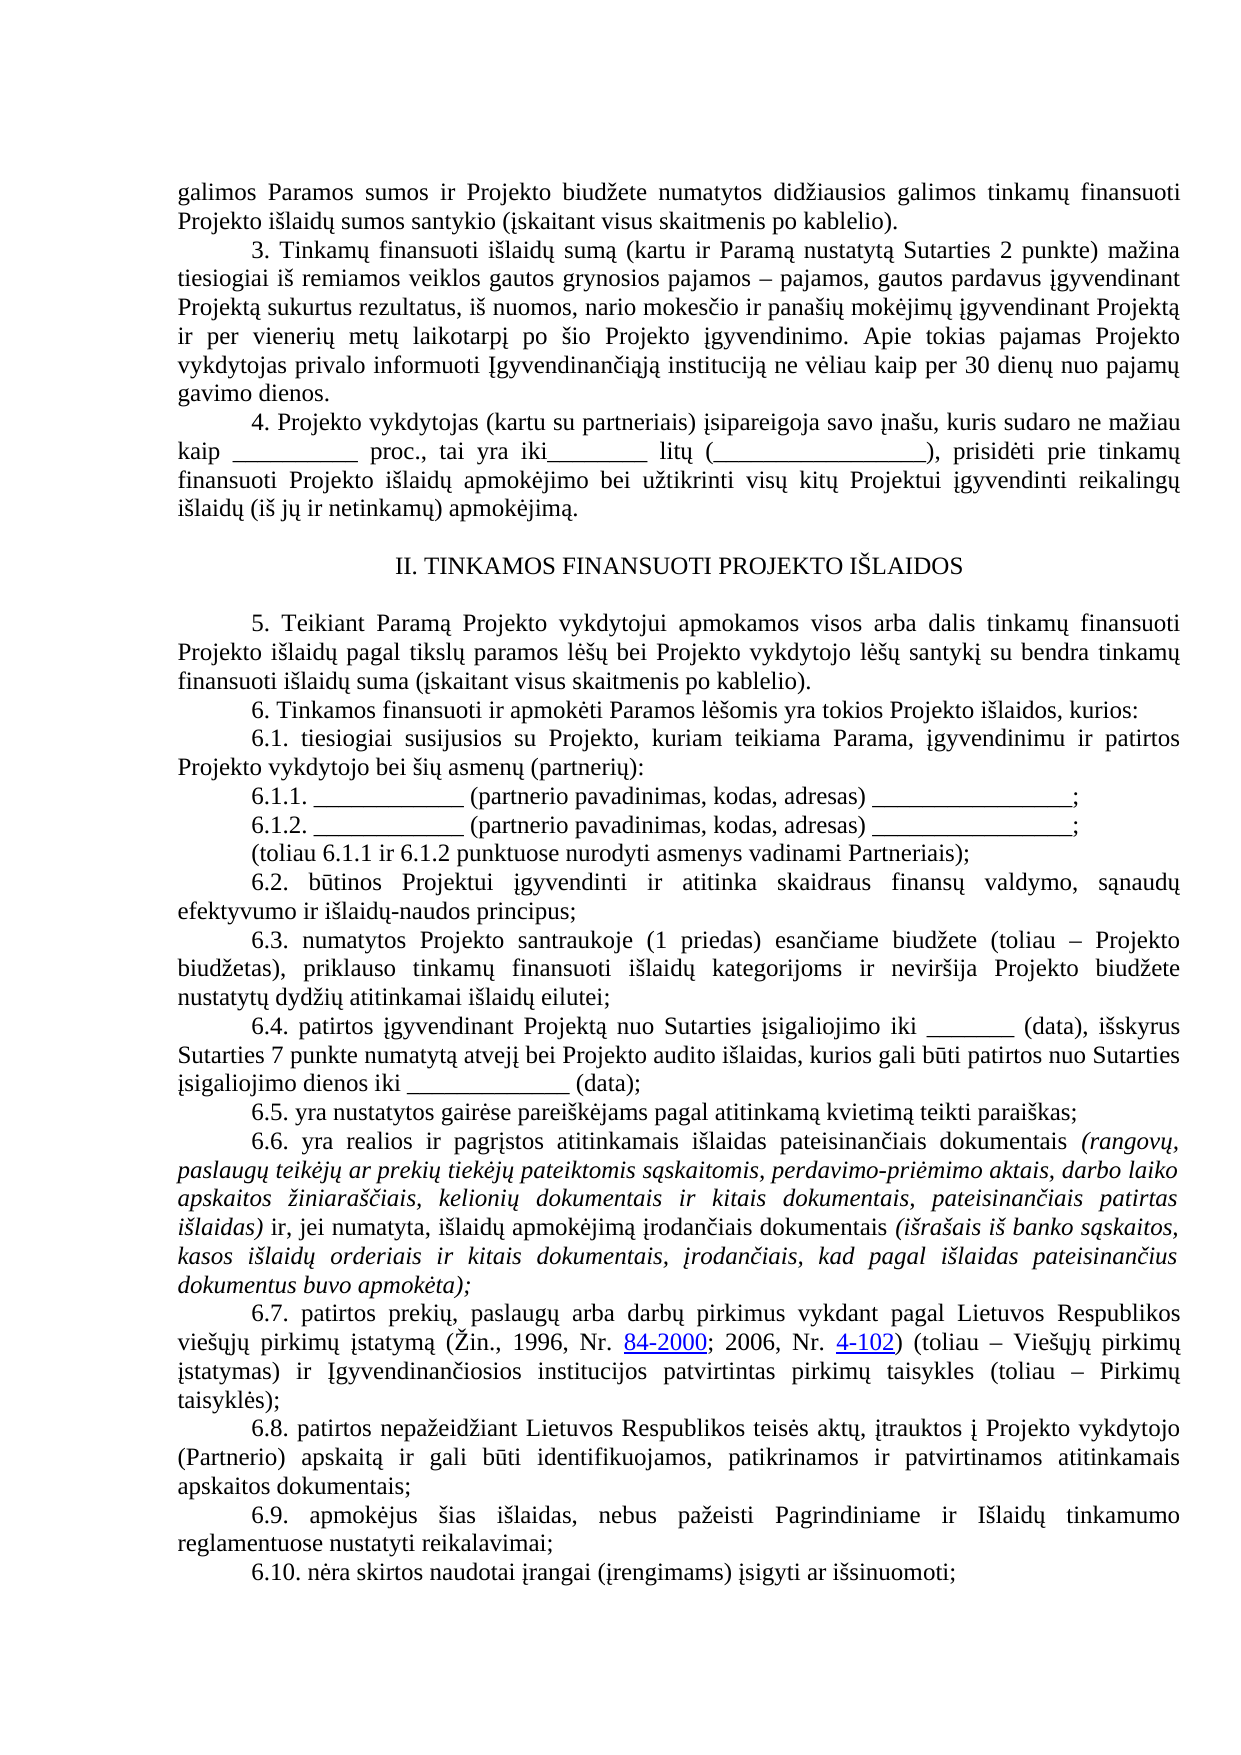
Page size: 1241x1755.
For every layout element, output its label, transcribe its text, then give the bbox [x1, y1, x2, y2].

text 6.9. apmokėjus šias išlaidas, nebus pažeisti Pagrindiniame ir Išlaidų tinkamumo reglamentuose nustatyti reikalavimai; [177, 1500, 1181, 1557]
text 6.8. patirtos nepažeidžiant Lietuvos Respublikos teisės aktų, įtrauktos į Projekto vykdytojo (Partnerio) apskaitą ir gali būti identifikuojamos, patikrinamos ir patvirtinamos atitinkamais apskaitos dokumentais; [177, 1413, 1181, 1500]
text 6.1. tiesiogiai susijusios su Projekto, kuriam teikiama Parama, įgyvendinimu ir patirtos Projekto vykdytojo bei šių asmenų (partnerių): [177, 723, 1181, 781]
text 6.1.2. ____________ (partnerio pavadinimas, kodas, adresas) ________________; [177, 810, 1181, 838]
text 3. Tinkamų finansuoti išlaidų sumą (kartu ir Paramą nustatytą Sutarties 2 punkte) mažina tiesiogiai iš remiamos veiklos gautos grynosios pajamos – pajamos, gautos pardavus įgyvendinant Projektą sukurtus rezultatus, iš nuomos, nario mokesčio ir panašių mokėjimų įgyvendinant Projektą ir per vienerių metų laikotarpį po šio Projekto įgyvendinimo. Apie tokias pajamas Projekto vykdytojas privalo informuoti Įgyvendinančiąją instituciją ne vėliau kaip per 30 dienų nuo pajamų gavimo dienos. [177, 235, 1181, 407]
text II. TINKAMOS FINANSUOTI PROJEKTO IŠLAIDOS [177, 551, 1181, 580]
text 6.4. patirtos įgyvendinant Projektą nuo Sutarties įsigaliojimo iki _______ (data), išskyrus Sutarties 7 punkte numatytą atvejį bei Projekto audito išlaidas, kurios gali būti patirtos nuo Sutarties įsigaliojimo dienos iki _____________ (data); [177, 1011, 1181, 1097]
text 6.5. yra nustatytos gairėse pareiškėjams pagal atitinkamą kvietimą teikti paraiškas; [177, 1097, 1181, 1126]
text 6.3. numatytos Projekto santraukoje (1 priedas) esančiame biudžete (toliau – Projekto biudžetas), priklauso tinkamų finansuoti išlaidų kategorijoms ir neviršija Projekto biudžete nustatytų dydžių atitinkamai išlaidų eilutei; [177, 925, 1181, 1011]
text 6.6. yra realios ir pagrįstos atitinkamais išlaidas pateisinančiais dokumentais (rangovų, paslaugų teikėjų ar prekių tiekėjų pateiktomis sąskaitomis, perdavimo-priėmimo aktais, darbo laiko apskaitos žiniaraščiais, kelionių dokumentais ir kitais dokumentais, pateisinančiais patirtas išlaidas) ir, jei numatyta, išlaidų apmokėjimą įrodančiais dokumentais (išrašais iš banko sąskaitos, kasos išlaidų orderiais ir kitais dokumentais, įrodančiais, kad pagal išlaidas pateisinančius dokumentus buvo apmokėta); [177, 1126, 1181, 1298]
text 6.7. patirtos prekių, paslaugų arba darbų pirkimus vykdant pagal Lietuvos Respublikos viešųjų pirkimų įstatymą (Žin., 1996, Nr. 84-2000; 2006, Nr. 4-102) (toliau – Viešųjų pirkimų įstatymas) ir Įgyvendinančiosios institucijos patvirtintas pirkimų taisykles (toliau – Pirkimų taisyklės); [177, 1298, 1181, 1413]
text galimos Paramos sumos ir Projekto biudžete numatytos didžiausios galimos tinkamų finansuoti Projekto išlaidų sumos santykio (įskaitant visus skaitmenis po kablelio). [177, 177, 1181, 235]
text 6.1.1. ____________ (partnerio pavadinimas, kodas, adresas) ________________; [177, 781, 1181, 810]
text 5. Teikiant Paramą Projekto vykdytojui apmokamos visos arba dalis tinkamų finansuoti Projekto išlaidų pagal tikslų paramos lėšų bei Projekto vykdytojo lėšų santykį su bendra tinkamų finansuoti išlaidų suma (įskaitant visus skaitmenis po kablelio). [177, 608, 1181, 695]
text 6. Tinkamos finansuoti ir apmokėti Paramos lėšomis yra tokios Projekto išlaidos, kurios: [177, 695, 1181, 723]
text 6.2. būtinos Projektui įgyvendinti ir atitinka skaidraus finansų valdymo, sąnaudų efektyvumo ir išlaidų-naudos principus; [177, 867, 1181, 925]
text 6.10. nėra skirtos naudotai įrangai (įrengimams) įsigyti ar išsinuomoti; [177, 1557, 1181, 1586]
text (toliau 6.1.1 ir 6.1.2 punktuose nurodyti asmenys vadinami Partneriais); [177, 838, 1181, 867]
text 4. Projekto vykdytojas (kartu su partneriais) įsipareigoja savo įnašu, kuris sudaro ne mažiau kaip __________ proc., tai yra iki________ litų (_________________), prisidėti prie tinkamų finansuoti Projekto išlaidų apmokėjimo bei užtikrinti visų kitų Projektui įgyvendinti reikalingų išlaidų (iš jų ir netinkamų) apmokėjimą. [177, 407, 1181, 522]
